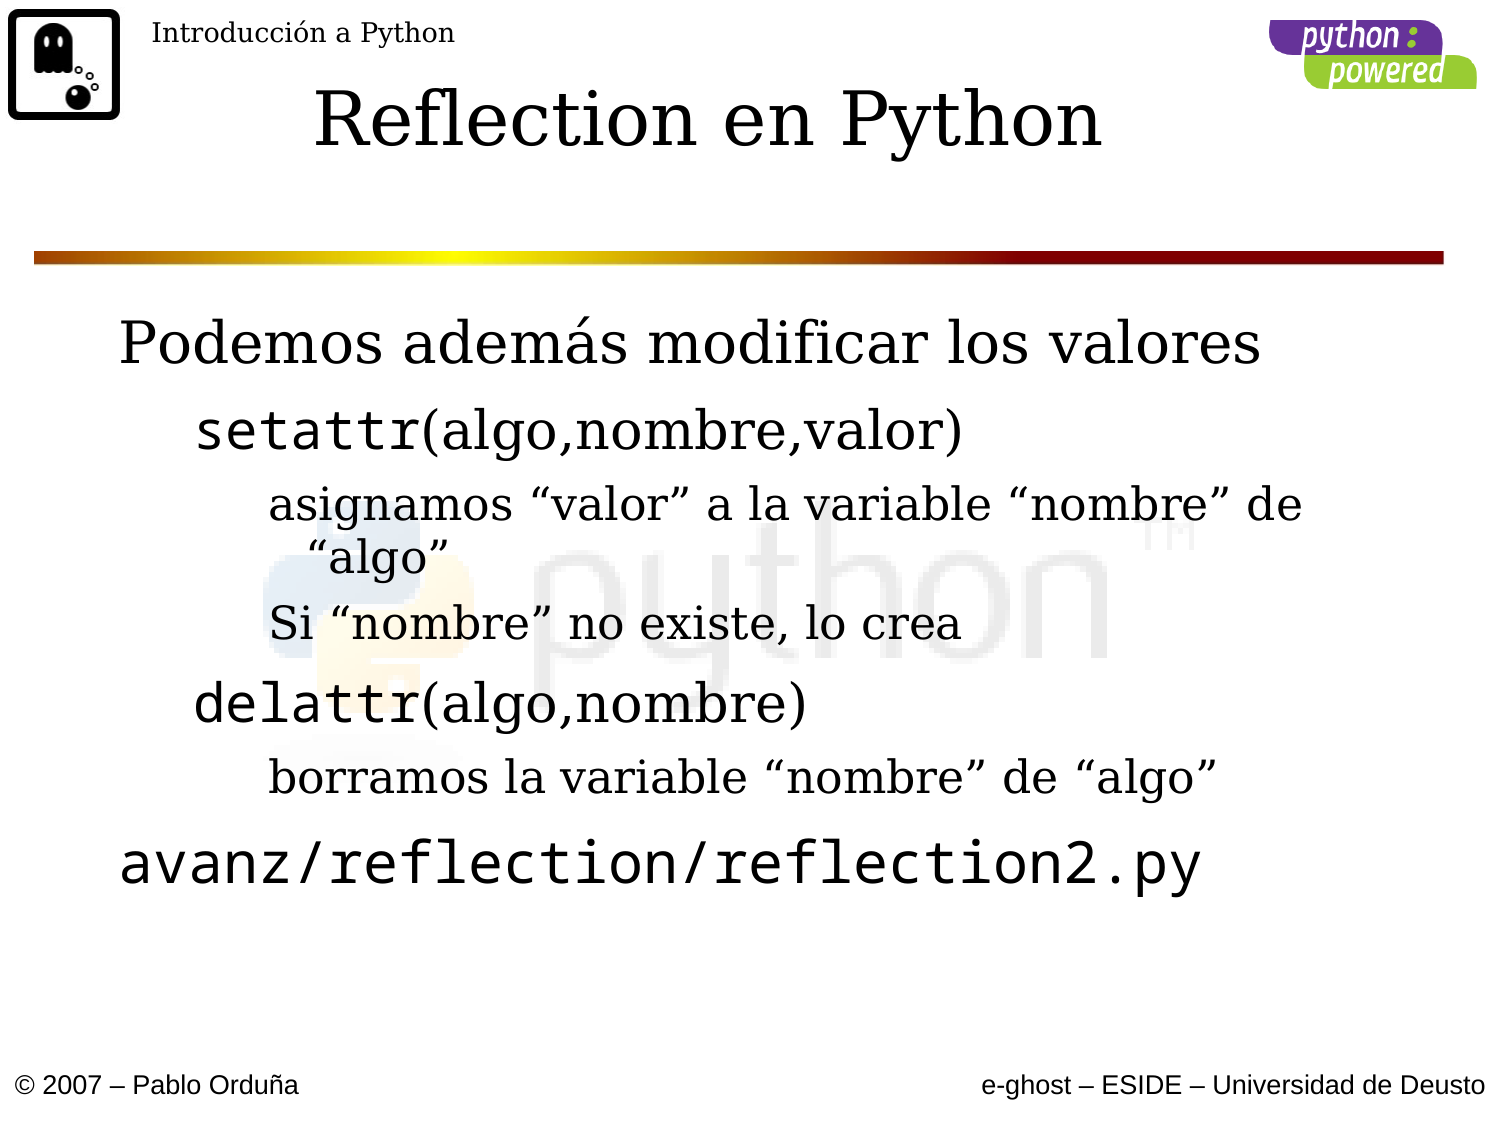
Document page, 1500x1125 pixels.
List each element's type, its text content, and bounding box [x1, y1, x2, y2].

picture [34, 251, 1447, 266]
picture [1269, 20, 1477, 89]
picture [5, 7, 125, 124]
list Podemos además modificar los valores setattr(algo,nombre,valor) asignamos “valor” a la variable “nombre” de “algo” Si “nombre” no existe, lo crea delattr(algo,nombre) borramos la variable “nombre” de “algo” avanz/reflection/reflection2.py [118, 309, 1394, 1004]
title Reflection en Python [118, 59, 1300, 181]
